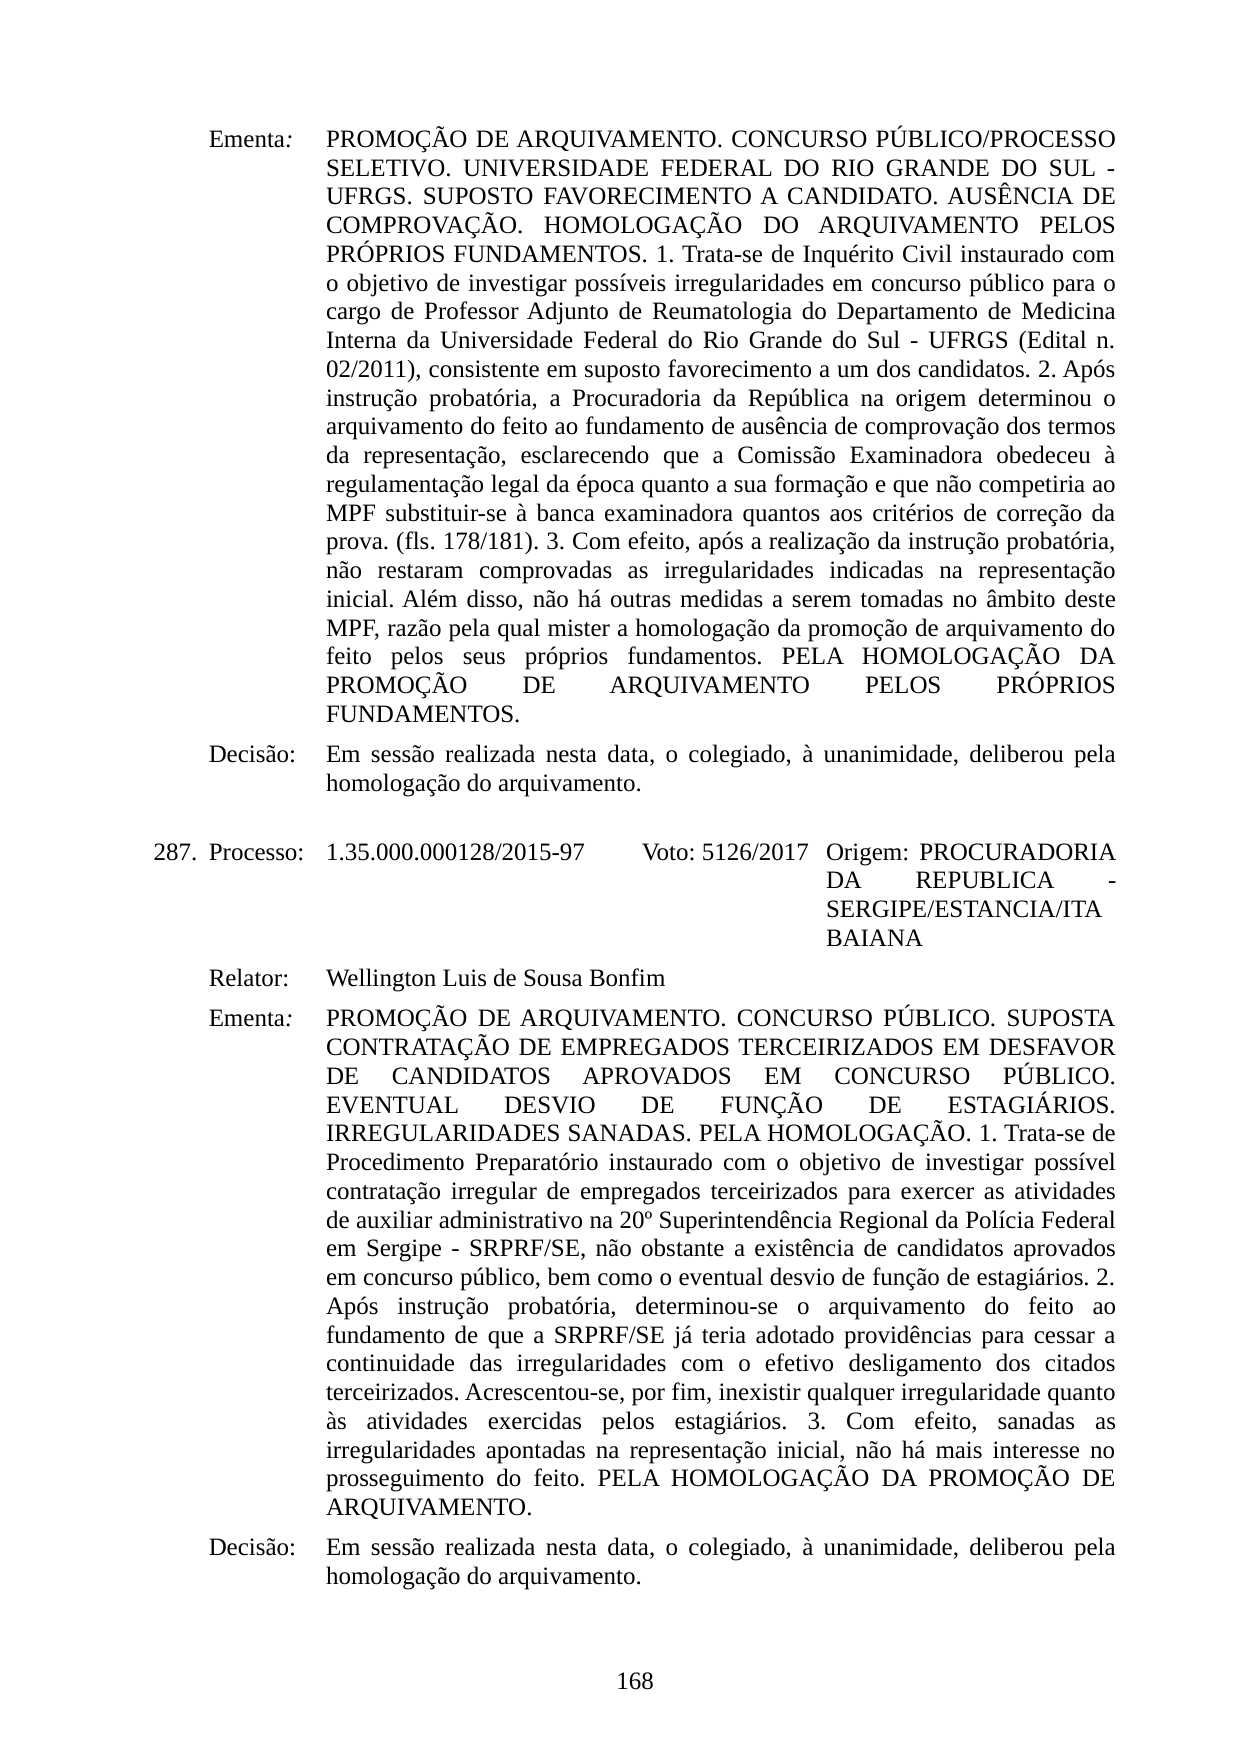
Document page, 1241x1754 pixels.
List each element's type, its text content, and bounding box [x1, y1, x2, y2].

table_cell PROMOÇÃO DE ARQUIVAMENTO. CONCURSO PÚBLICO/PROCESSO SELETIVO. UNIVERSIDADE FEDERAL DO RIO GRANDE DO SUL - UFRGS. SUPOSTO FAVORECIMENTO A CANDIDATO. AUSÊNCIA DE COMPROVAÇÃO. HOMOLOGAÇÃO DO ARQUIVAMENTO PELOS PRÓPRIOS FUNDAMENTOS. 1. Trata-se de Inquérito Civil instaurado com o objetivo de investigar possíveis irregularidades em concurso público para o cargo de Professor Adjunto de Reumatologia do Departamento de Medicina Interna da Universidade Federal do Rio Grande do Sul - UFRGS (Edital n. 02/2011), consistente em suposto favorecimento a um dos candidatos. 2. Após instrução probatória, a Procuradoria da República na origem determinou o arquivamento do feito ao fundamento de ausência de comprovação dos termos da representação, esclarecendo que a Comissão Examinadora obedeceu à regulamentação legal da época quanto a sua formação e que não competiria ao MPF substituir-se à banca examinadora quantos aos critérios de correção da prova. (fls. 178/181). 3. Com efeito, após a realização da instrução probatória, não restaram comprovadas as irregularidades indicadas na representação inicial. Além disso, não há outras medidas a serem tomadas no âmbito deste MPF, razão pela qual mister a homologação da promoção de arquivamento do feito pelos seus próprios fundamentos. PELA HOMOLOGAÇÃO DA PROMOÇÃO DE ARQUIVAMENTO PELOS PRÓPRIOS FUNDAMENTOS. [320, 118, 1122, 733]
table_cell [148, 998, 203, 1527]
table_header 1.35.000.000128/2015-97 [320, 831, 636, 957]
table_cell Decisão: [203, 733, 320, 802]
table_cell Decisão: [203, 1527, 320, 1596]
table_cell Em sessão realizada nesta data, o colegiado, à unanimidade, deliberou pela homologação do arquivamento. [320, 733, 1122, 802]
table_cell Ementa: [203, 118, 320, 733]
table_cell [148, 958, 203, 998]
table_header Voto: 5126/2017 [636, 831, 820, 957]
table_cell [148, 1527, 203, 1596]
table_cell PROMOÇÃO DE ARQUIVAMENTO. CONCURSO PÚBLICO. SUPOSTA CONTRATAÇÃO DE EMPREGADOS TERCEIRIZADOS EM DESFAVOR DE CANDIDATOS APROVADOS EM CONCURSO PÚBLICO. EVENTUAL DESVIO DE FUNÇÃO DE ESTAGIÁRIOS. IRREGULARIDADES SANADAS. PELA HOMOLOGAÇÃO. 1. Trata-se de Procedimento Preparatório instaurado com o objetivo de investigar possível contratação irregular de empregados terceirizados para exercer as atividades de auxiliar administrativo na 20º Superintendência Regional da Polícia Federal em Sergipe - SRPRF/SE, não obstante a existência de candidatos aprovados em concurso público, bem como o eventual desvio de função de estagiários. 2. Após instrução probatória, determinou-se o arquivamento do feito ao fundamento de que a SRPRF/SE já teria adotado providências para cessar a continuidade das irregularidades com o efetivo desligamento dos citados terceirizados. Acrescentou-se, por fim, inexistir qualquer irregularidade quanto às atividades exercidas pelos estagiários. 3. Com efeito, sanadas as irregularidades apontadas na representação inicial, não há mais interesse no prosseguimento do feito. PELA HOMOLOGAÇÃO DA PROMOÇÃO DE ARQUIVAMENTO. [320, 998, 1122, 1527]
table_cell Ementa: [203, 998, 320, 1527]
table_cell [148, 733, 203, 802]
table_cell Relator: [203, 958, 320, 998]
table_cell [148, 118, 203, 733]
table_cell Em sessão realizada nesta data, o colegiado, à unanimidade, deliberou pela homologação do arquivamento. [320, 1527, 1122, 1596]
table_cell Wellington Luis de Sousa Bonfim [320, 958, 1122, 998]
table_header Origem: PROCURADORIA DA REPUBLICA - SERGIPE/ESTANCIA/ITABAIANA [820, 831, 1122, 957]
table_header 287. [148, 831, 203, 957]
table_header Processo: [203, 831, 320, 957]
